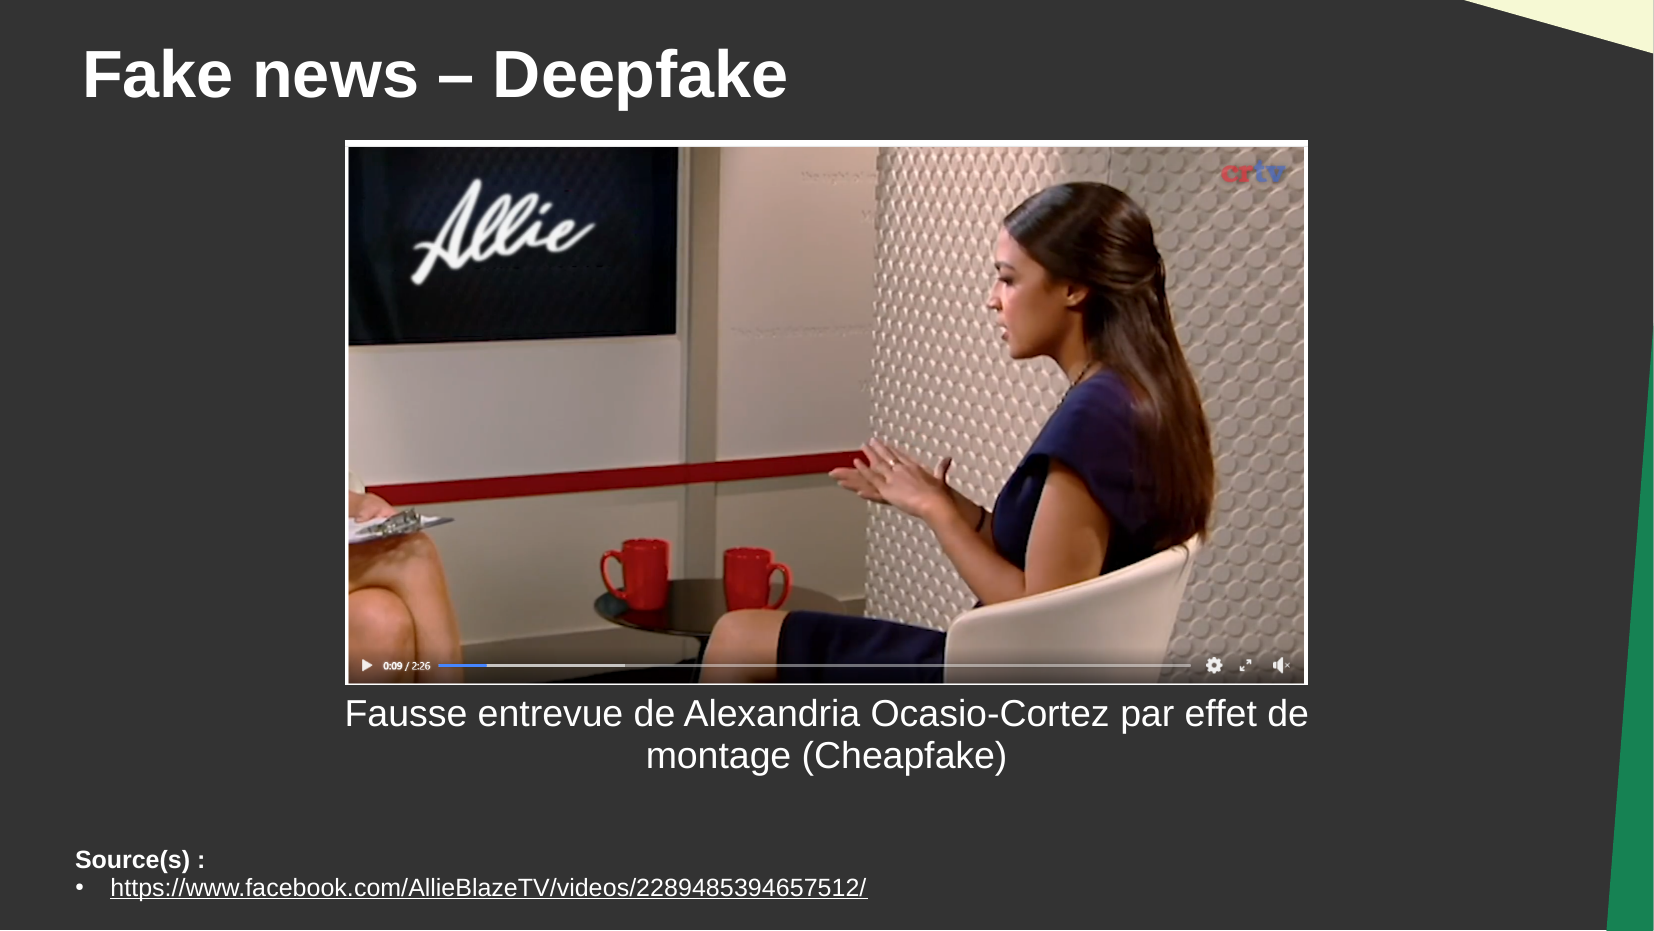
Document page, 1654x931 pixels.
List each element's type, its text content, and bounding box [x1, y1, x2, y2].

text_box [1606, 316, 1654, 931]
picture [345, 140, 1308, 685]
text_box [1463, 0, 1654, 54]
text_box Source(s) : https://www.facebook.com/AllieBlazeTV/videos/2289485394657512/ [60, 838, 1546, 931]
title Fake news – Deepfake [82, 37, 1619, 112]
text_box Fausse entrevue de Alexandria Ocasio-Cortez par effet de montage (Cheapfake) [301, 685, 1353, 784]
